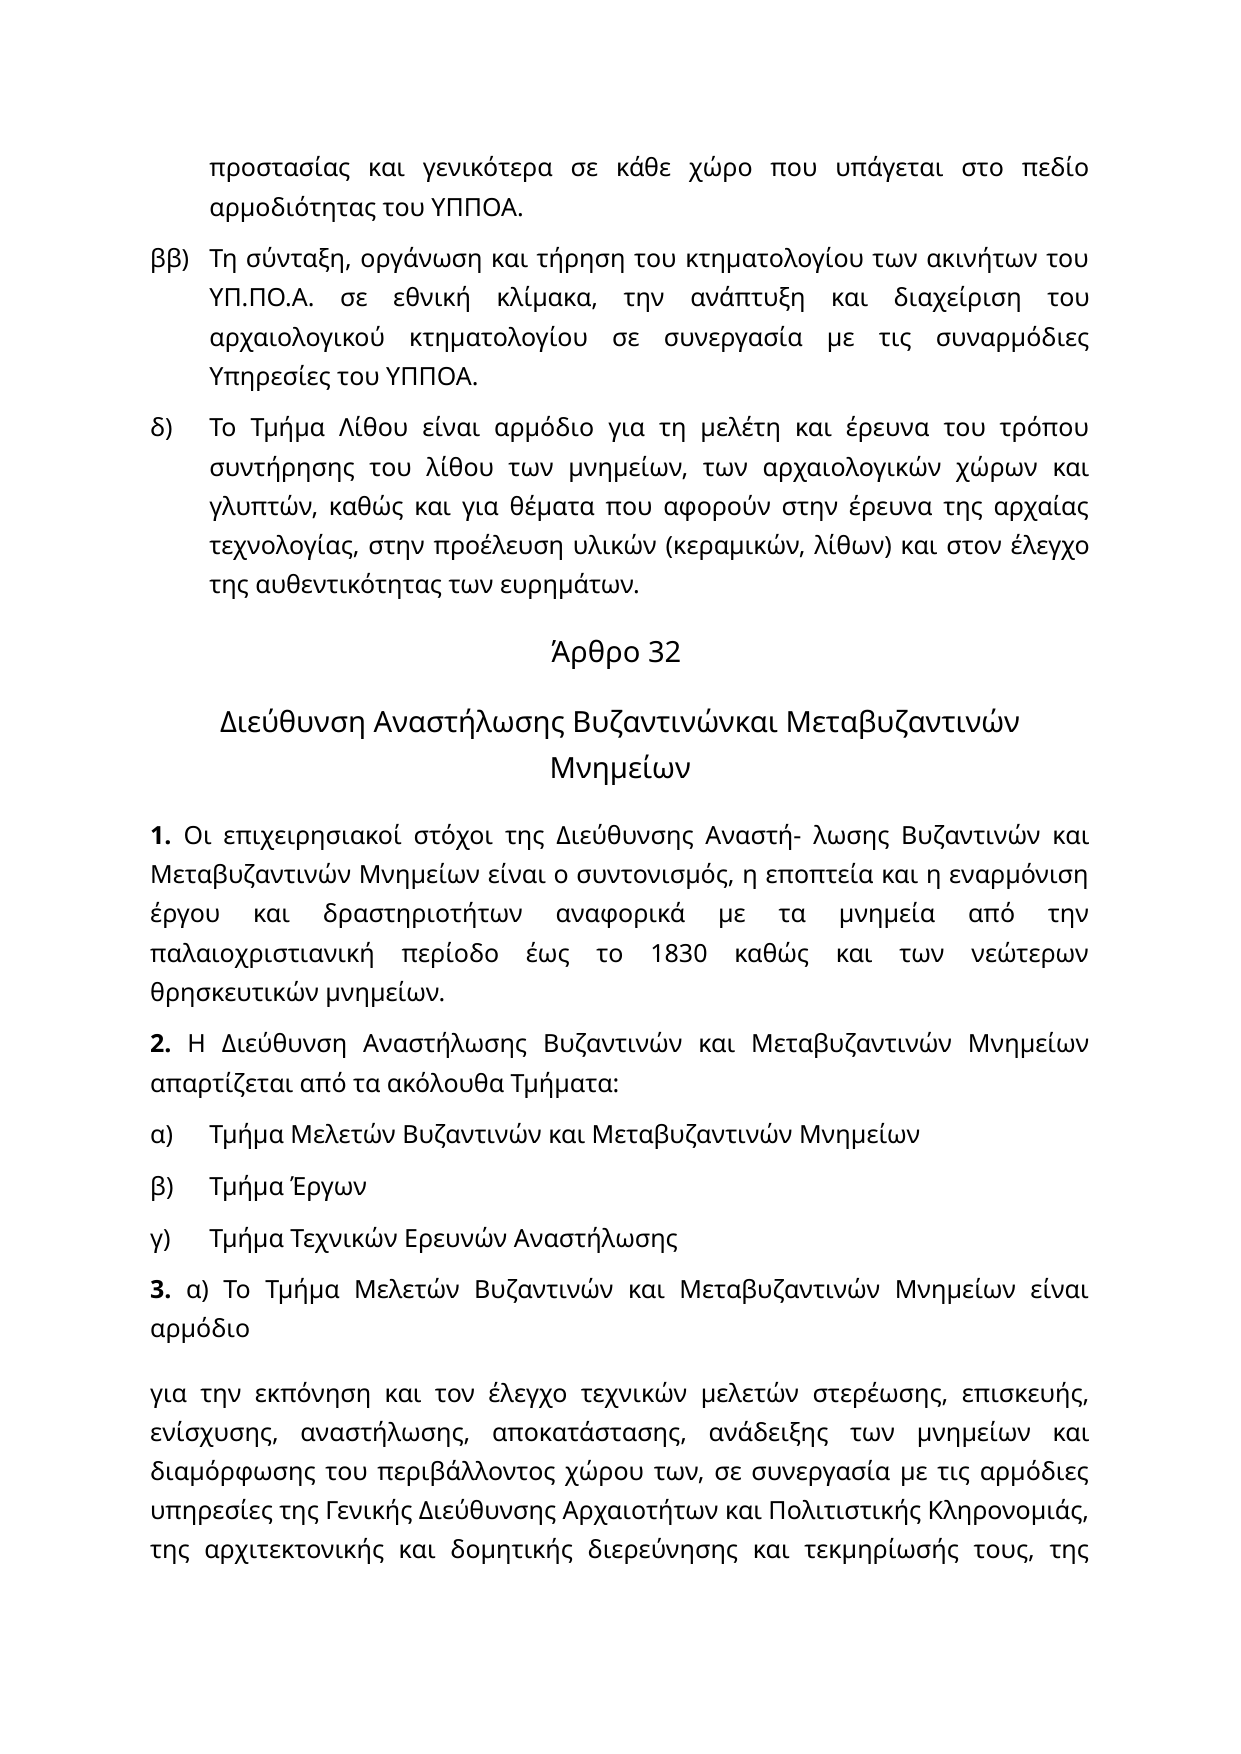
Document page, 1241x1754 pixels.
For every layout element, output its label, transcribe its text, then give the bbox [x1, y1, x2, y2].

text 3. α) Το Τμήμα Μελετών Βυζαντινών και Μεταβυζαντινών Μνημείων είναι αρμόδιο [150, 1272, 1090, 1345]
list δ) Το Τμήμα Λίθου είναι αρμόδιο για τη μελέτη και έρευνα του τρόπου συντήρησης του λίθου των μνημείων, των αρχαιολογικών χώρων και γλυπτών, καθώς και για θέματα που αφορούν στην έρευνα της αρχαίας τεχνολογίας, στην προέλευση υλικών (κεραμικών, λίθων) και στον έλεγχο της αυθεντικότητας των ευρημάτων. [150, 410, 1090, 601]
text 1. Οι επιχειρησιακοί στόχοι της Διεύθυνσης Αναστή- λωσης Βυζαντινών και Μεταβυζαντινών Μνημείων είναι ο συντονισμός, η εποπτεία και η εναρμόνιση έργου και δραστηριοτήτων αναφορικά με τα μνημεία από την παλαιοχριστιανική περίοδο έως το 1830 καθώς και των νεώτερων θρησκευτικών μνημείων. [150, 818, 1090, 1008]
list προστασίας και γενικότερα σε κάθε χώρο που υπάγεται στο πεδίο αρμοδιότητας του ΥΠΠΟΑ. [150, 150, 1090, 223]
subtitle Διεύθυνση Αναστήλωσης Βυζαντινώνκαι Μεταβυζαντινών Μνημείων [150, 701, 1090, 787]
list γ) Τμήμα Τεχνικών Ερευνών Αναστήλωσης [150, 1220, 1090, 1254]
subtitle Άρθρο 32 [150, 631, 1090, 671]
list β) Τμήμα Έργων [150, 1168, 1090, 1203]
list ββ) Τη σύνταξη, οργάνωση και τήρηση του κτηματολογίου των ακινήτων του ΥΠ.ΠΟ.Α. σε εθνική κλίμακα, την ανάπτυξη και διαχείριση του αρχαιολογικού κτηματολογίου σε συνεργασία με τις συναρμόδιες Υπηρεσίες του ΥΠΠΟΑ. [150, 241, 1090, 392]
list α) Τμήμα Μελετών Βυζαντινών και Μεταβυζαντινών Μνημείων [150, 1117, 1090, 1151]
text 2. Η Διεύθυνση Αναστήλωσης Βυζαντινών και Μεταβυζαντινών Μνημείων απαρτίζεται από τα ακόλουθα Τμήματα: [150, 1026, 1090, 1099]
text για την εκπόνηση και τον έλεγχο τεχνικών μελετών στερέωσης, επισκευής, ενίσχυσης, αναστήλωσης, αποκατάστασης, ανάδειξης των μνημείων και διαμόρφωσης του περιβάλλοντος χώρου των, σε συνεργασία με τις αρμόδιες υπηρεσίες της Γενικής Διεύθυνσης Αρχαιοτήτων και Πολιτιστικής Κληρονομιάς, της αρχιτεκτονικής και δομητικής διερεύνησης και τεκμηρίωσής τους, της [150, 1375, 1090, 1566]
